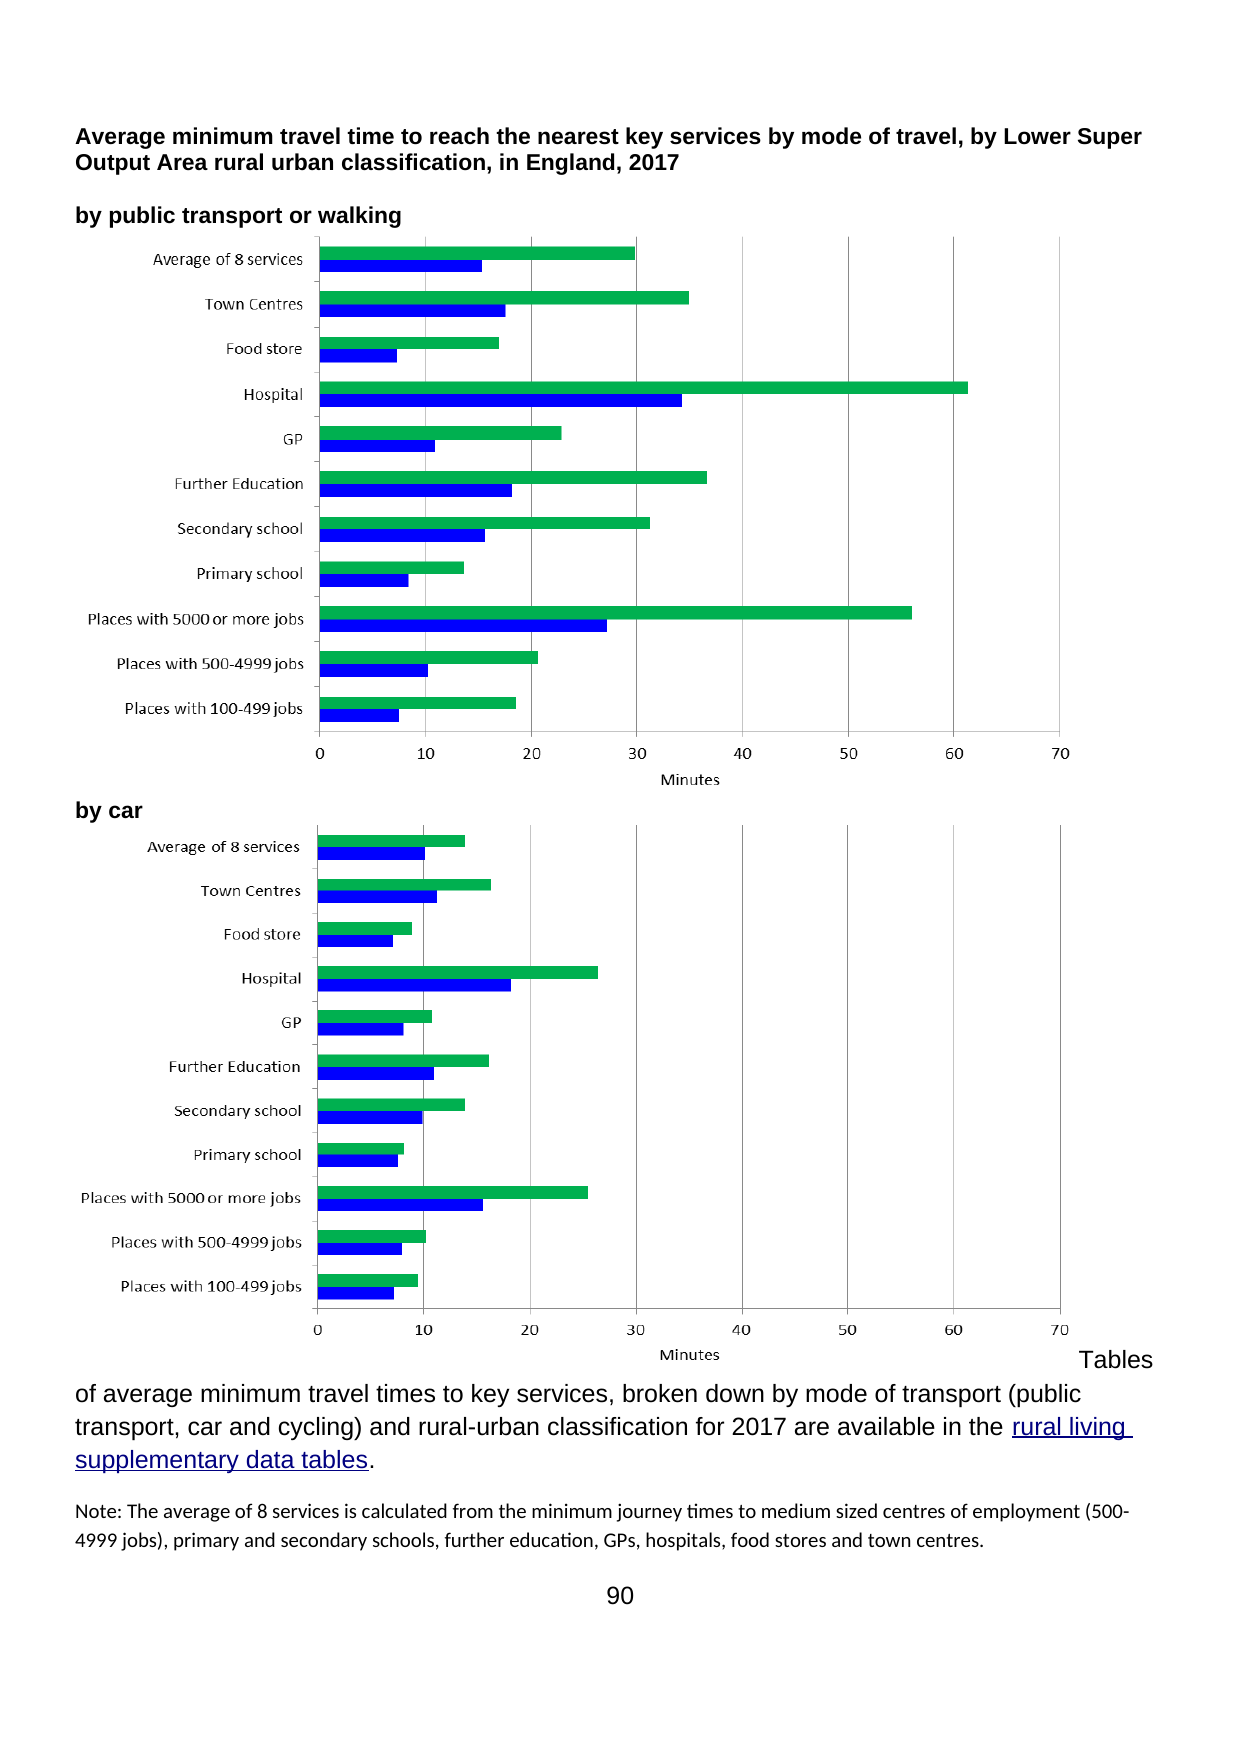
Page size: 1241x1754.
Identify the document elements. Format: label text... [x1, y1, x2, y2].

text Note: The average of 8 services is calculated from the minimum journey times to medium sized centres of employment (500-4999 jobs), primary and secondary schools, further education, GPs, hospitals, food stores and town centres. [75, 1498, 1165, 1553]
text by public transport or walking [75, 202, 1165, 228]
text Average minimum travel time to reach the nearest key services by mode of travel, by Lower Super Output Area rural urban classification, in England, 2017 [75, 123, 1165, 175]
text Tables of average minimum travel times to key services, broken down by mode of transport (public transport, car and cycling) and rural-urban classification for 2017 are available in the rural living supplementary data tables. [75, 1346, 1165, 1473]
text by car [75, 797, 1165, 823]
